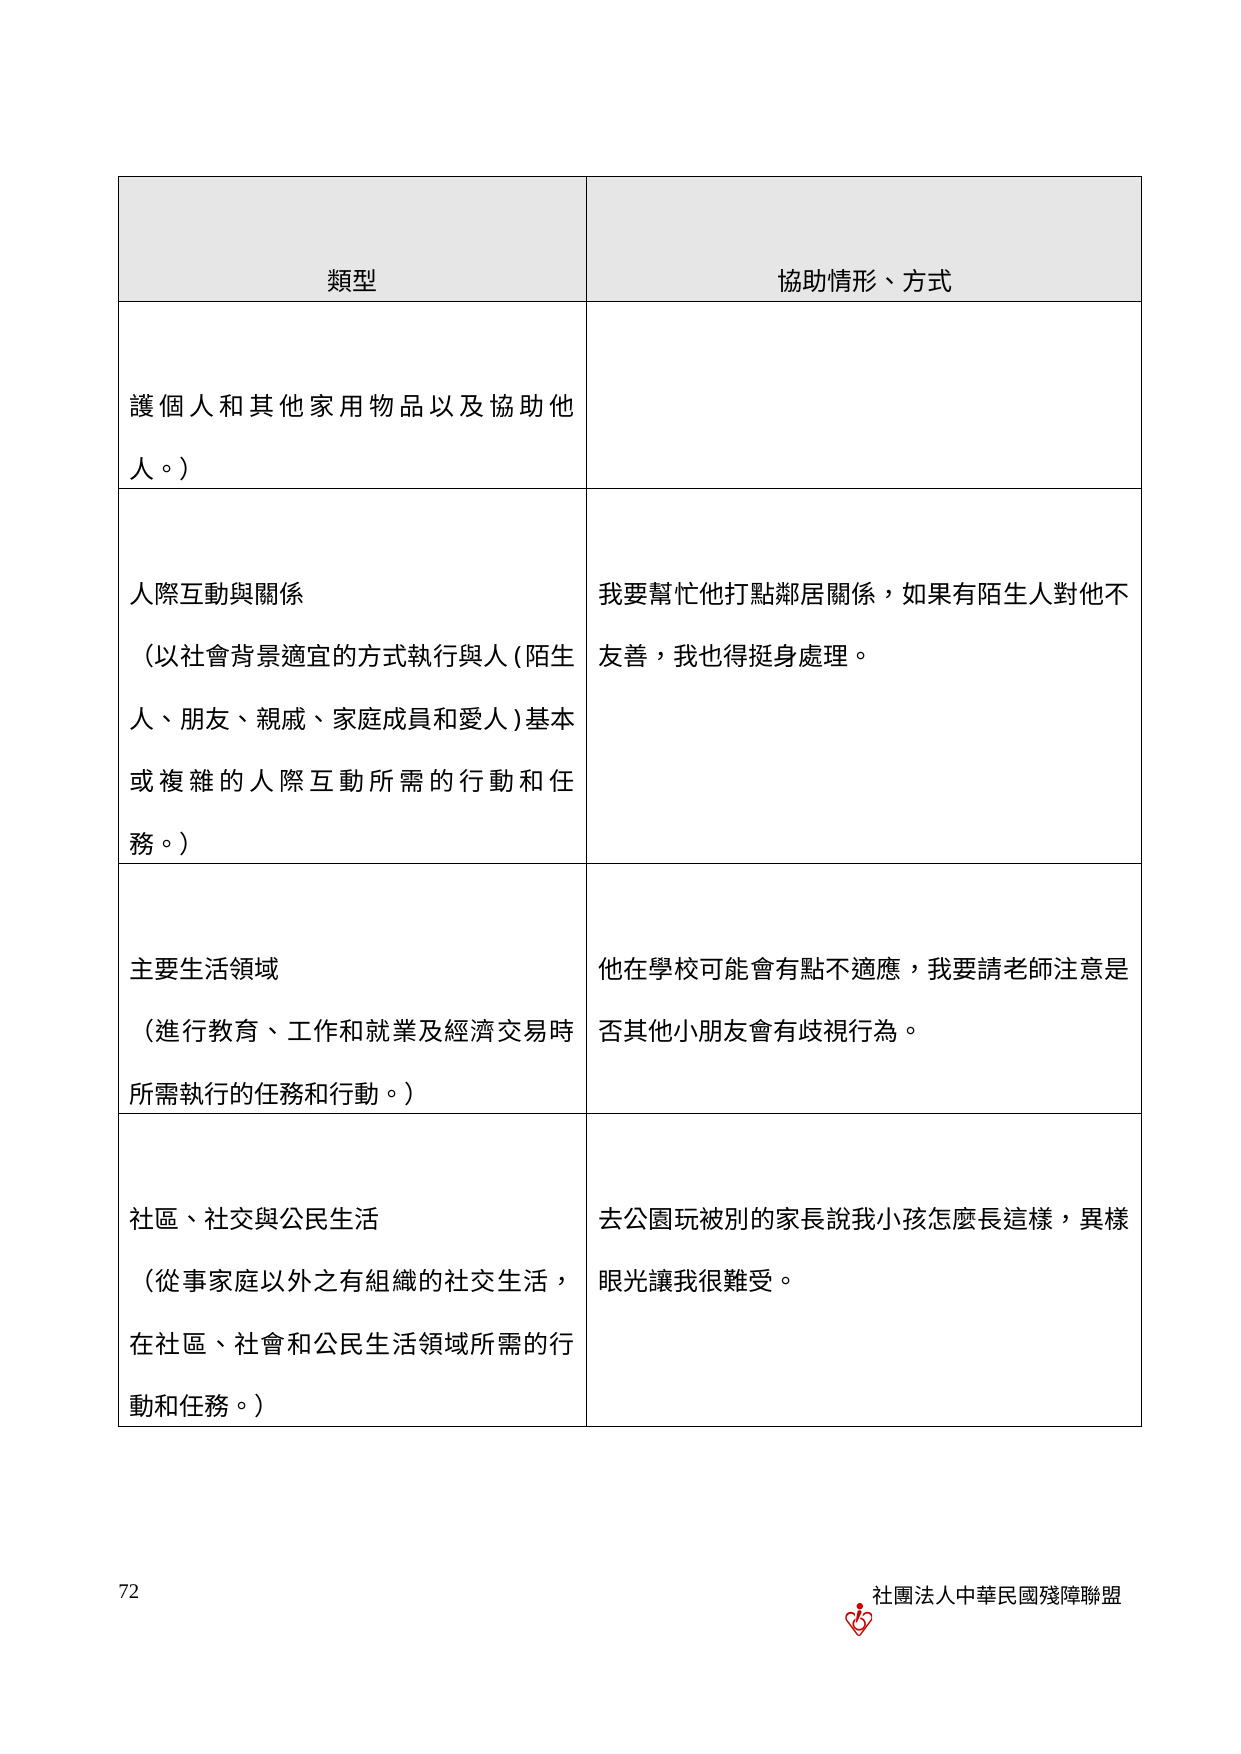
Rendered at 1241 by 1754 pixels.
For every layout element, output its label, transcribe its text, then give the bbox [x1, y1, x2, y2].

table_cell 人際互動與關係 （以社會背景適宜的方式執行與人(陌生人、朋友、親戚、家庭成員和愛人)基本或複雜的人際互動所需的行動和任務。） [119, 489, 586, 863]
table_cell 去公園玩被別的家長說我小孩怎麼長這樣，異樣眼光讓我很難受。 [587, 1114, 1141, 1426]
table_cell [587, 302, 1141, 488]
table_cell 主要生活領域 （進行教育、工作和就業及經濟交易時所需執行的任務和行動。） [119, 864, 586, 1113]
table_cell 社區、社交與公民生活 （從事家庭以外之有組織的社交生活，在社區、社會和公民生活領域所需的行動和任務。） [119, 1114, 586, 1426]
table_header 協助情形、方式 [587, 177, 1141, 301]
table_cell 他在學校可能會有點不適應，我要請老師注意是否其他小朋友會有歧視行為。 [587, 864, 1141, 1113]
table_header 類型 [119, 177, 586, 301]
table_cell 護個人和其他家用物品以及協助他人。） [119, 302, 586, 488]
table_cell 我要幫忙他打點鄰居關係，如果有陌生人對他不友善，我也得挺身處理。 [587, 489, 1141, 863]
